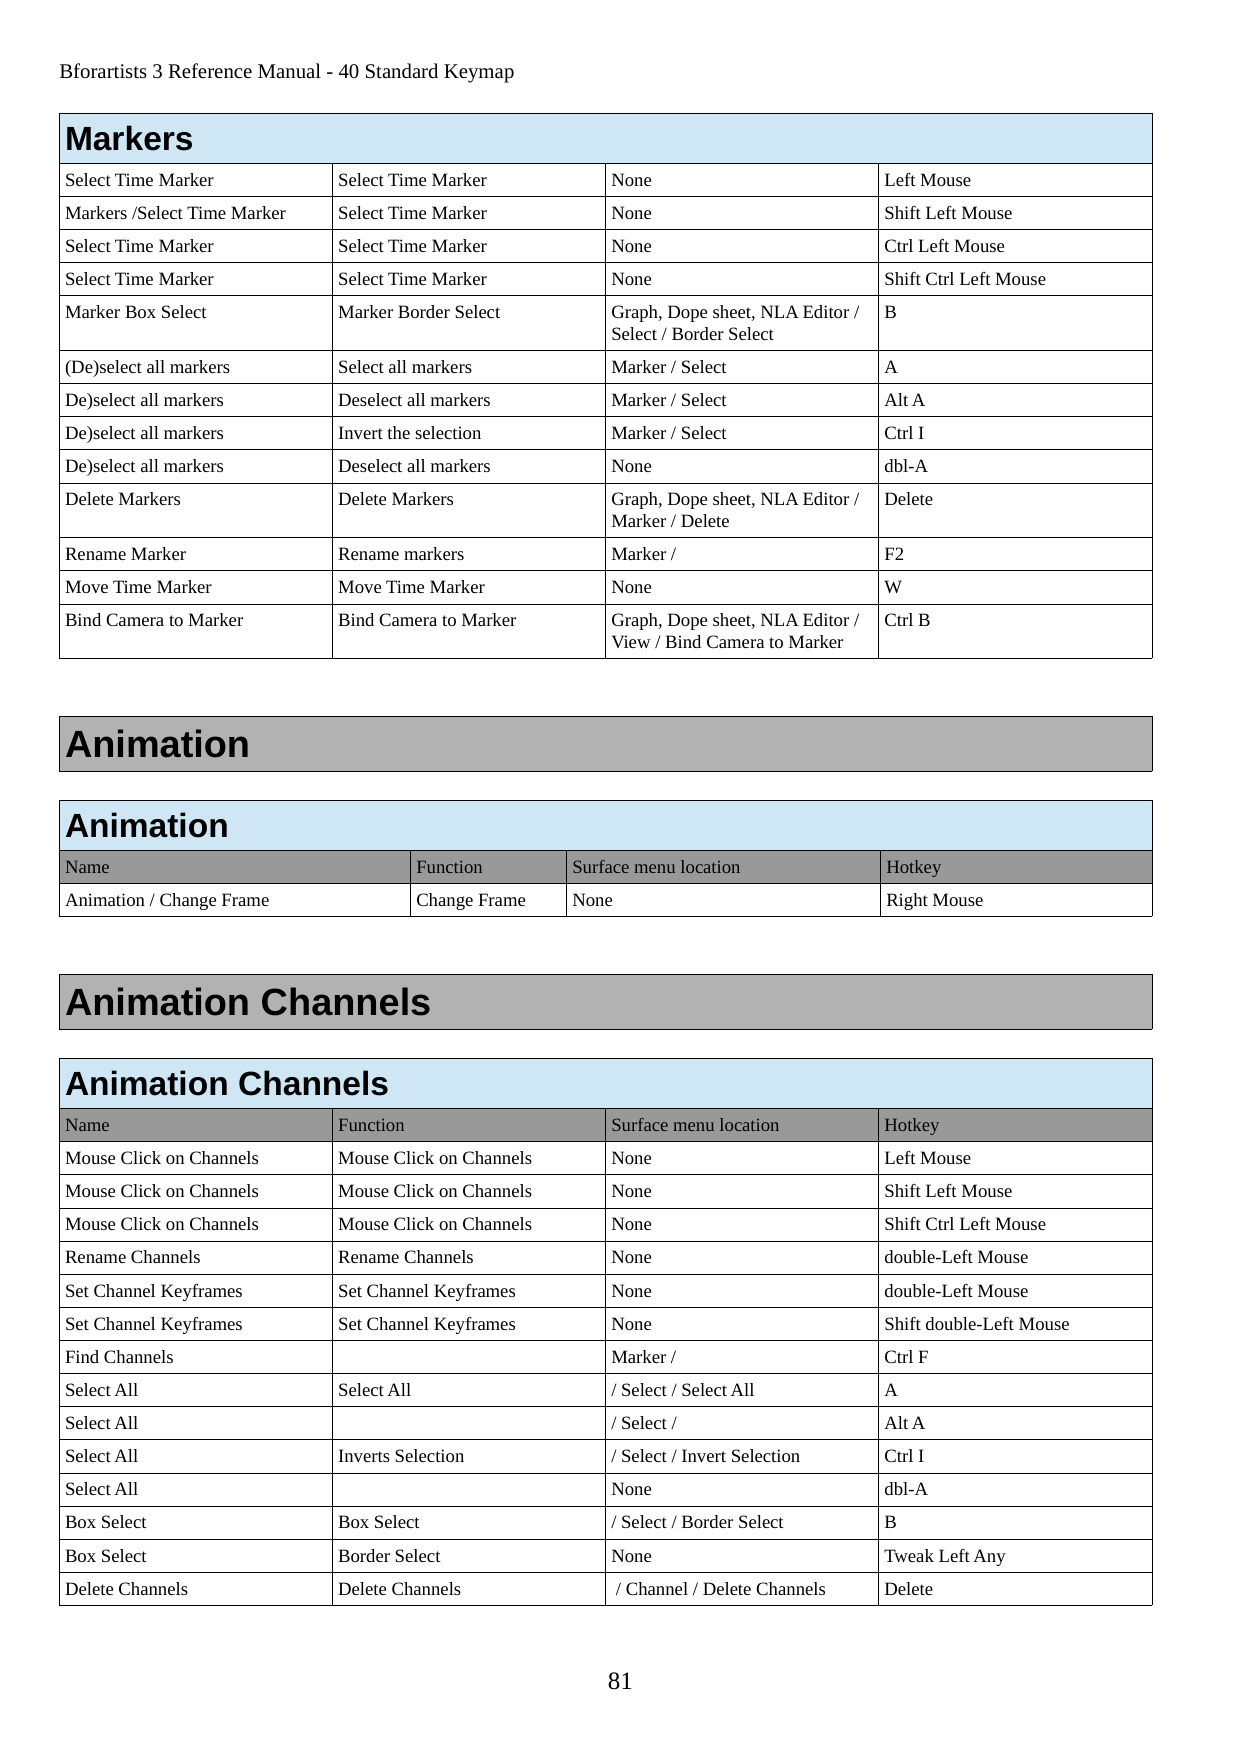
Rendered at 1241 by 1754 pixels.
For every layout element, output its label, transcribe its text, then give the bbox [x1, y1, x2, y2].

table_cell Find Channels [60, 1341, 332, 1373]
table_cell [333, 1474, 605, 1506]
table_cell None [606, 1308, 878, 1340]
table_header Animation [60, 801, 1152, 850]
table_cell Change Frame [411, 884, 566, 916]
table_cell A [879, 1374, 1152, 1406]
table_cell Box Select [60, 1540, 332, 1572]
table_cell Mouse Click on Channels [333, 1209, 605, 1241]
table_cell Invert the selection [333, 417, 605, 449]
table_cell Marker / Select [606, 384, 878, 416]
table_cell None [606, 1209, 878, 1241]
table_cell Select Time Marker [60, 164, 332, 196]
table_cell None [567, 884, 880, 916]
table_cell Left Mouse [879, 164, 1152, 196]
table_cell Bind Camera to Marker [333, 605, 605, 658]
table_cell None [606, 230, 878, 262]
table_cell Shift Ctrl Left Mouse [879, 1209, 1152, 1241]
table_cell Deselect all markers [333, 450, 605, 482]
table_cell Marker / Select [606, 417, 878, 449]
table_cell dbl-A [879, 1474, 1152, 1506]
table_cell None [606, 1175, 878, 1207]
table_cell [333, 1341, 605, 1373]
table_cell Ctrl I [879, 417, 1152, 449]
table_cell Select Time Marker [333, 230, 605, 262]
table_cell Select all markers [333, 351, 605, 383]
table_cell Hotkey [879, 1109, 1152, 1141]
table_cell Select All [60, 1407, 332, 1439]
table_cell Mouse Click on Channels [60, 1209, 332, 1241]
table_cell None [606, 263, 878, 295]
table_cell Ctrl F [879, 1341, 1152, 1373]
table_cell / Select / Invert Selection [606, 1440, 878, 1472]
table_cell Marker / [606, 538, 878, 570]
table_cell Shift Left Mouse [879, 1175, 1152, 1207]
table_cell Rename Channels [333, 1242, 605, 1274]
table_cell None [606, 1474, 878, 1506]
table_cell Function [411, 851, 566, 883]
table_cell Tweak Left Any [879, 1540, 1152, 1572]
table_cell Ctrl I [879, 1440, 1152, 1472]
table_cell Name [60, 1109, 332, 1141]
table_cell Set Channel Keyframes [333, 1275, 605, 1307]
table_cell Set Channel Keyframes [333, 1308, 605, 1340]
table_cell Bind Camera to Marker [60, 605, 332, 658]
table_cell Right Mouse [881, 884, 1152, 916]
table_cell Delete Channels [60, 1573, 332, 1605]
table_cell Set Channel Keyframes [60, 1308, 332, 1340]
table_cell double-Left Mouse [879, 1275, 1152, 1307]
table_cell A [879, 351, 1152, 383]
table_cell F2 [879, 538, 1152, 570]
table_cell Select All [60, 1374, 332, 1406]
table_cell Select All [333, 1374, 605, 1406]
table_cell Select All [60, 1474, 332, 1506]
table_cell Delete Markers [333, 484, 605, 537]
table_cell Shift Left Mouse [879, 197, 1152, 229]
table_cell B [879, 1507, 1152, 1539]
table_cell Left Mouse [879, 1142, 1152, 1174]
table_cell Marker Border Select [333, 296, 605, 350]
table_cell Box Select [60, 1507, 332, 1539]
table_cell Markers /Select Time Marker [60, 197, 332, 229]
table_cell Border Select [333, 1540, 605, 1572]
table_cell Hotkey [881, 851, 1152, 883]
table_cell None [606, 1540, 878, 1572]
table_cell None [606, 1142, 878, 1174]
table_cell Select Time Marker [60, 263, 332, 295]
table_cell Alt A [879, 1407, 1152, 1439]
table_cell Alt A [879, 384, 1152, 416]
table_cell Box Select [333, 1507, 605, 1539]
table_cell Mouse Click on Channels [333, 1142, 605, 1174]
table_cell None [606, 450, 878, 482]
table_cell Ctrl Left Mouse [879, 230, 1152, 262]
table_cell Surface menu location [567, 851, 880, 883]
table_cell Delete [879, 484, 1152, 537]
table_cell Select All [60, 1440, 332, 1472]
table_cell B [879, 296, 1152, 350]
table_cell Mouse Click on Channels [60, 1175, 332, 1207]
table_cell Marker / [606, 1341, 878, 1373]
table_cell Name [60, 851, 410, 883]
table_cell Select Time Marker [333, 263, 605, 295]
table_cell Ctrl B [879, 605, 1152, 658]
table_cell De)select all markers [60, 450, 332, 482]
table_cell Delete Markers [60, 484, 332, 537]
table_cell / Select / [606, 1407, 878, 1439]
table_cell / Channel / Delete Channels [606, 1573, 878, 1605]
table_cell Delete Channels [333, 1573, 605, 1605]
table_cell Set Channel Keyframes [60, 1275, 332, 1307]
table_cell Inverts Selection [333, 1440, 605, 1472]
table_cell Deselect all markers [333, 384, 605, 416]
table_cell Graph, Dope sheet, NLA Editor / View / Bind Camera to Marker [606, 605, 878, 658]
table_cell De)select all markers [60, 384, 332, 416]
table_header Animation [60, 717, 1152, 771]
table_cell Delete [879, 1573, 1152, 1605]
table_cell None [606, 197, 878, 229]
table_cell Graph, Dope sheet, NLA Editor / Select / Border Select [606, 296, 878, 350]
table_cell Shift Ctrl Left Mouse [879, 263, 1152, 295]
table_header Animation Channels [60, 1059, 1152, 1108]
table_cell Select Time Marker [333, 197, 605, 229]
table_cell Function [333, 1109, 605, 1141]
table_cell Graph, Dope sheet, NLA Editor / Marker / Delete [606, 484, 878, 537]
table_cell Select Time Marker [60, 230, 332, 262]
table_cell Surface menu location [606, 1109, 878, 1141]
table_cell Shift double-Left Mouse [879, 1308, 1152, 1340]
table_cell / Select / Border Select [606, 1507, 878, 1539]
table_cell De)select all markers [60, 417, 332, 449]
table_cell Rename Channels [60, 1242, 332, 1274]
table_cell (De)select all markers [60, 351, 332, 383]
table_cell double-Left Mouse [879, 1242, 1152, 1274]
table_cell Rename Marker [60, 538, 332, 570]
table_cell dbl-A [879, 450, 1152, 482]
table_cell None [606, 1242, 878, 1274]
table_cell Mouse Click on Channels [333, 1175, 605, 1207]
table_cell Select Time Marker [333, 164, 605, 196]
table_cell Move Time Marker [333, 571, 605, 603]
table_cell Marker / Select [606, 351, 878, 383]
table_cell Move Time Marker [60, 571, 332, 603]
table_cell [333, 1407, 605, 1439]
table_cell None [606, 571, 878, 603]
table_cell None [606, 164, 878, 196]
table_cell Mouse Click on Channels [60, 1142, 332, 1174]
table_header Animation Channels [60, 975, 1152, 1029]
table_cell Marker Box Select [60, 296, 332, 350]
table_header Markers [60, 114, 1152, 163]
table_cell None [606, 1275, 878, 1307]
table_cell Rename markers [333, 538, 605, 570]
table_cell W [879, 571, 1152, 603]
table_cell / Select / Select All [606, 1374, 878, 1406]
table_cell Animation / Change Frame [60, 884, 410, 916]
